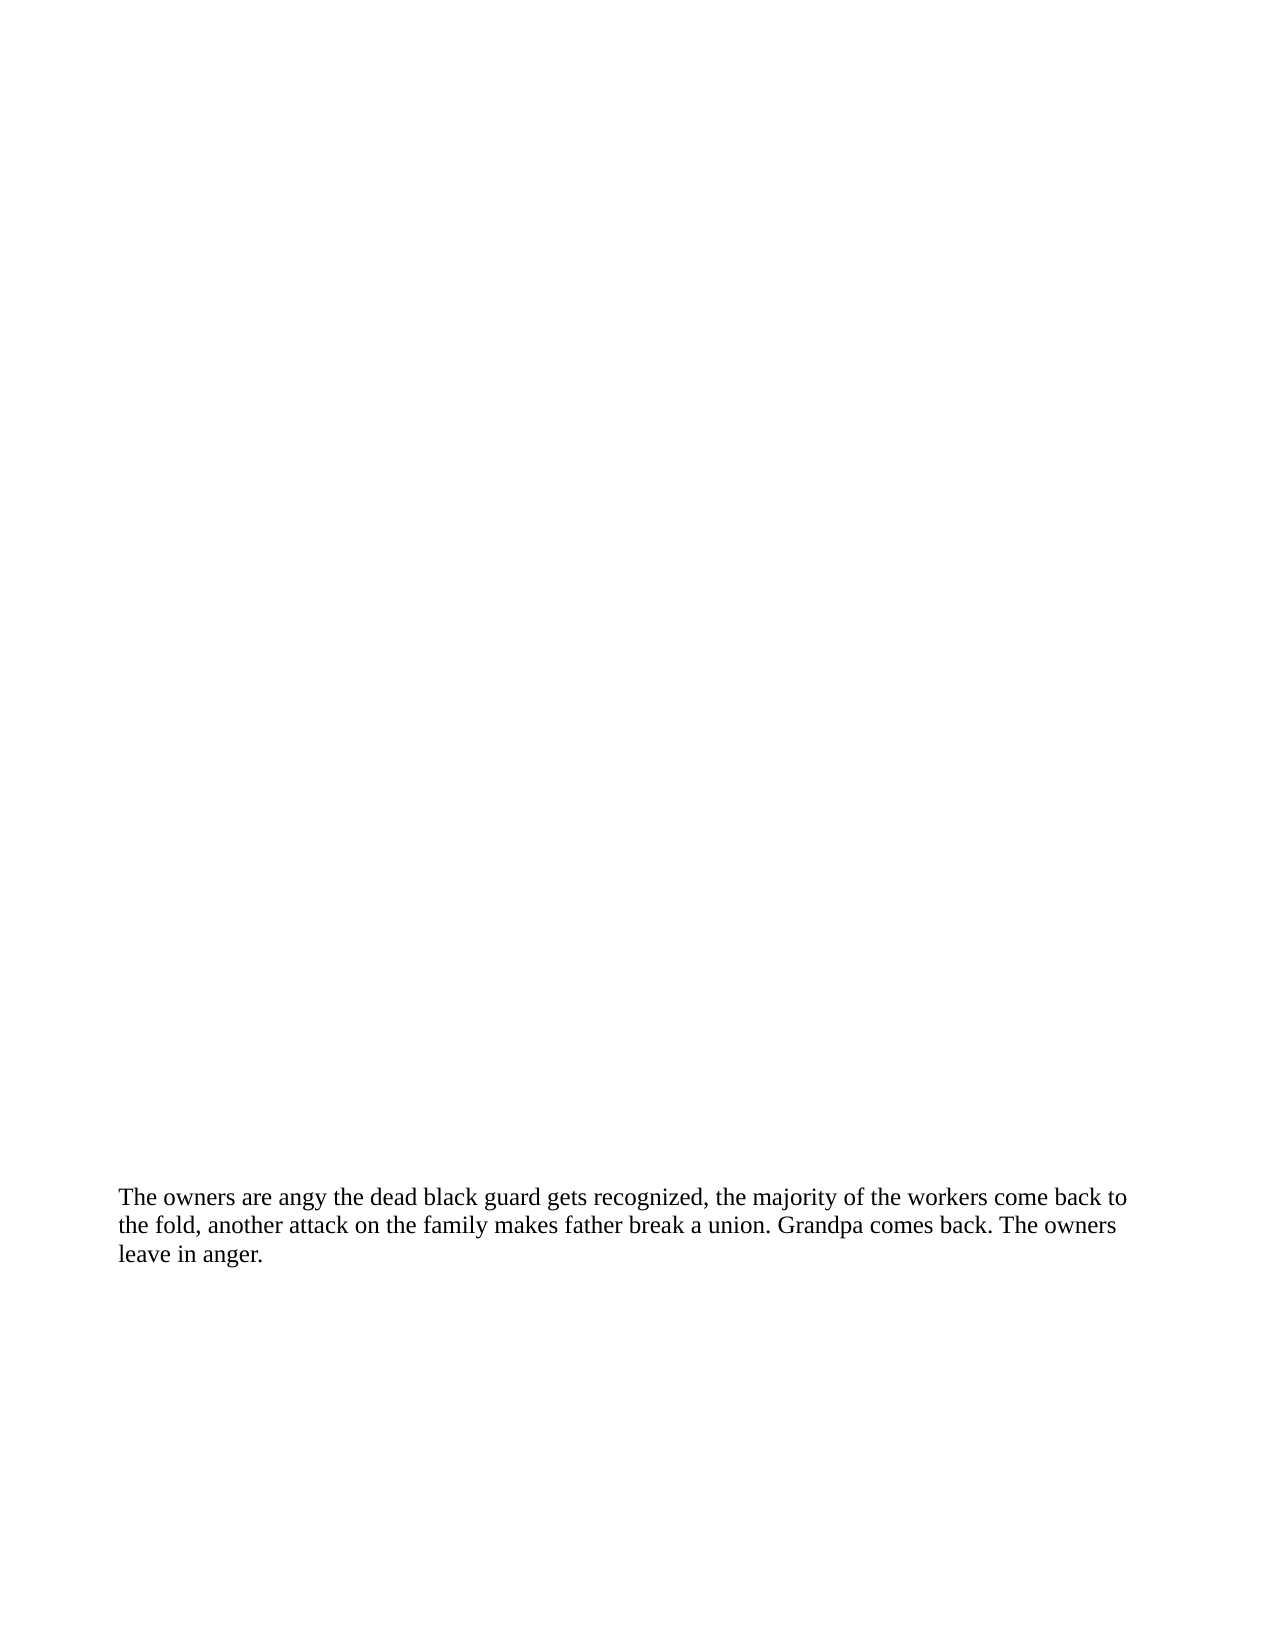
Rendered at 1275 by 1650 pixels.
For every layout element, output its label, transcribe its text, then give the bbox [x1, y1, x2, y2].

text The owners are angy the dead black guard gets recognized, the majority of the workers come back to the fold, another attack on the family makes father break a union. Grandpa comes back. The owners leave in anger. [118, 1182, 1157, 1268]
